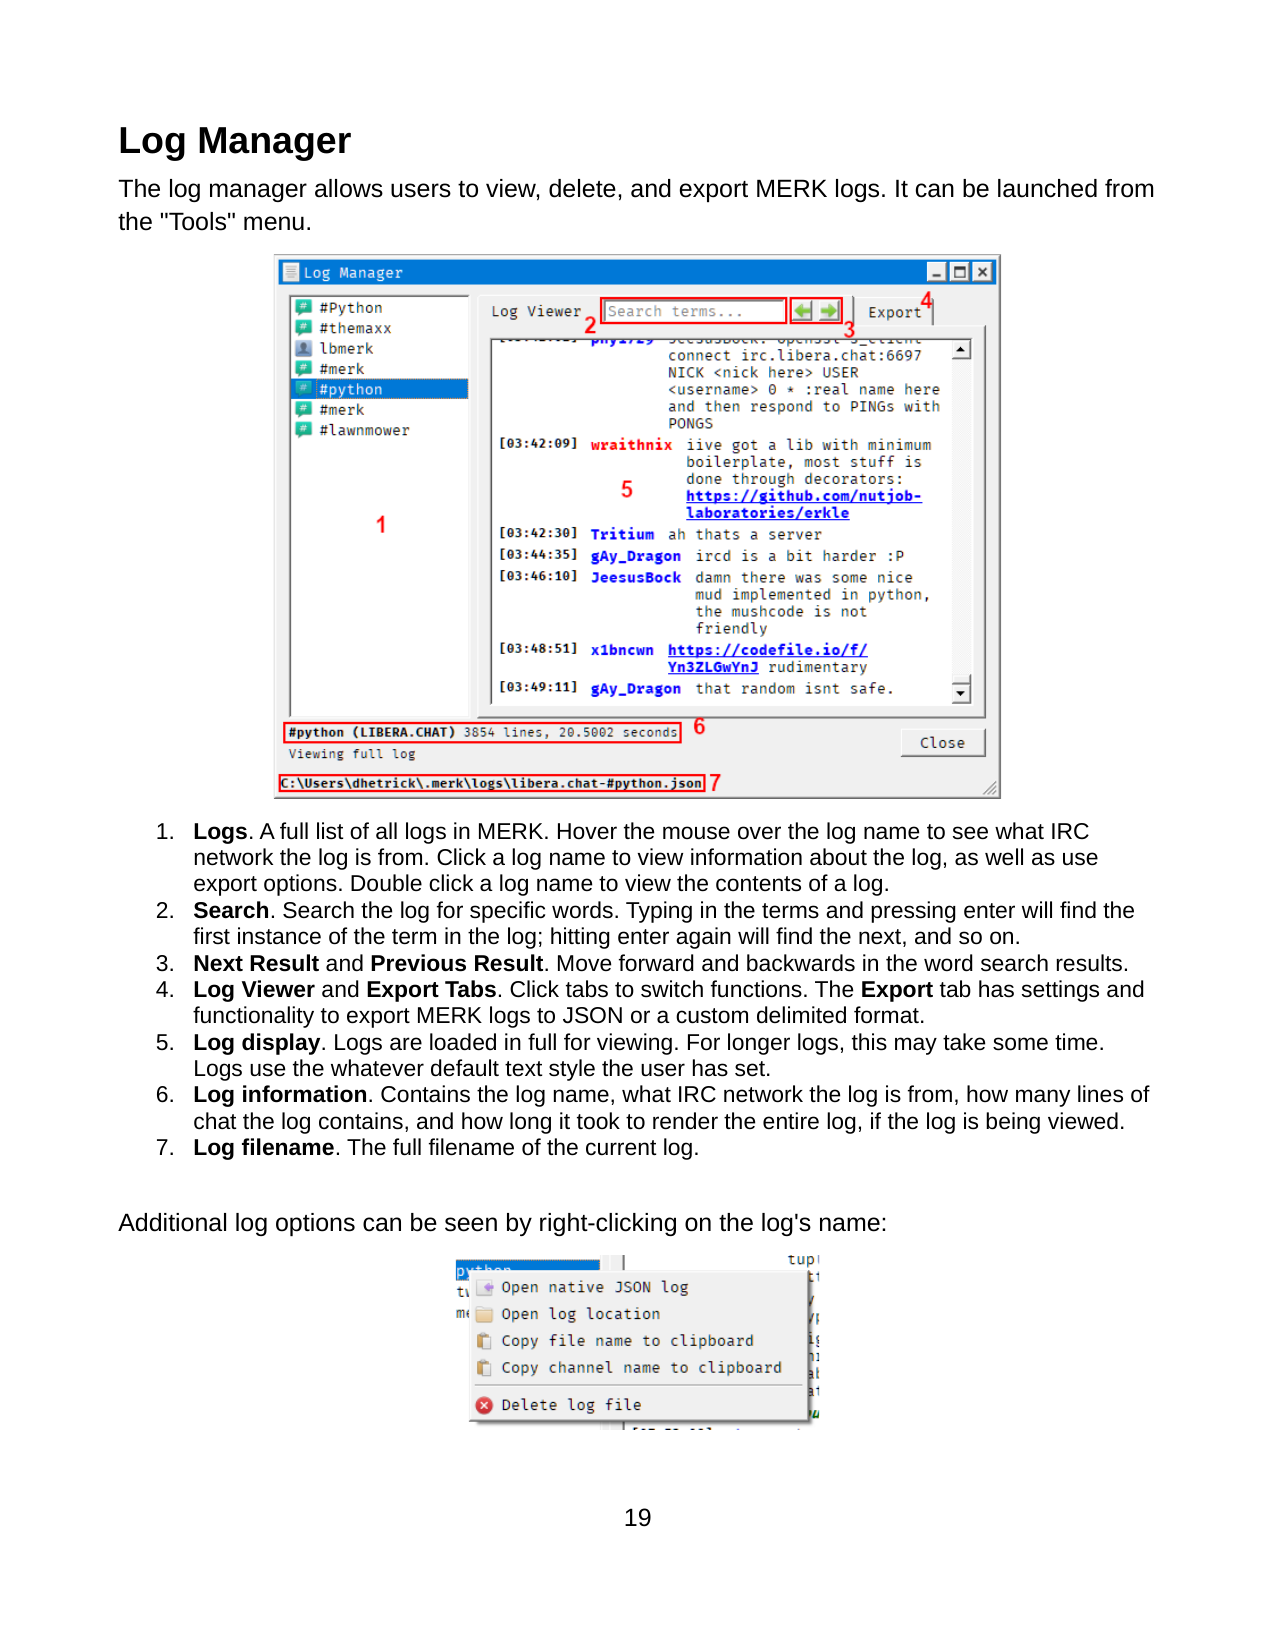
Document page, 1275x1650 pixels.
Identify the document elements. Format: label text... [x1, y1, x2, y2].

subtitle Log Manager [118, 118, 1157, 161]
picture [455, 1255, 820, 1430]
picture [273, 254, 1002, 799]
list Next Result and Previous Result. Move forward and backwards in the word search results. [156, 949, 1157, 976]
list Log filename. The full filename of the current log. [156, 1134, 1157, 1160]
list Log display. Logs are loaded in full for viewing. For longer logs, this may take some time. Logs use the whatever default text style the user has set. [156, 1028, 1157, 1081]
list Search. Search the log for specific words. Typing in the terms and pressing enter will find the first instance of the term in the log; hitting enter again will find the next, and so on. [156, 897, 1157, 949]
text Additional log options can be seen by right-clicking on the log's name: [118, 1208, 1157, 1237]
text The log manager allows users to view, delete, and export MERK logs. It can be launched from the "Tools" menu. [118, 174, 1157, 236]
list Log information. Contains the log name, what IRC network the log is from, how many lines of chat the log contains, and how long it took to render the entire log, if the log is being viewed. [156, 1081, 1157, 1134]
list Log Viewer and Export Tabs. Click tabs to switch functions. The Export tab has settings and functionality to export MERK logs to JSON or a custom delimited format. [156, 976, 1157, 1028]
list Logs. A full list of all logs in MERK. Hover the mouse over the log name to see what IRC network the log is from. Click a log name to view information about the log, as well as use export options. Double click a log name to view the contents of a log. [156, 818, 1157, 897]
